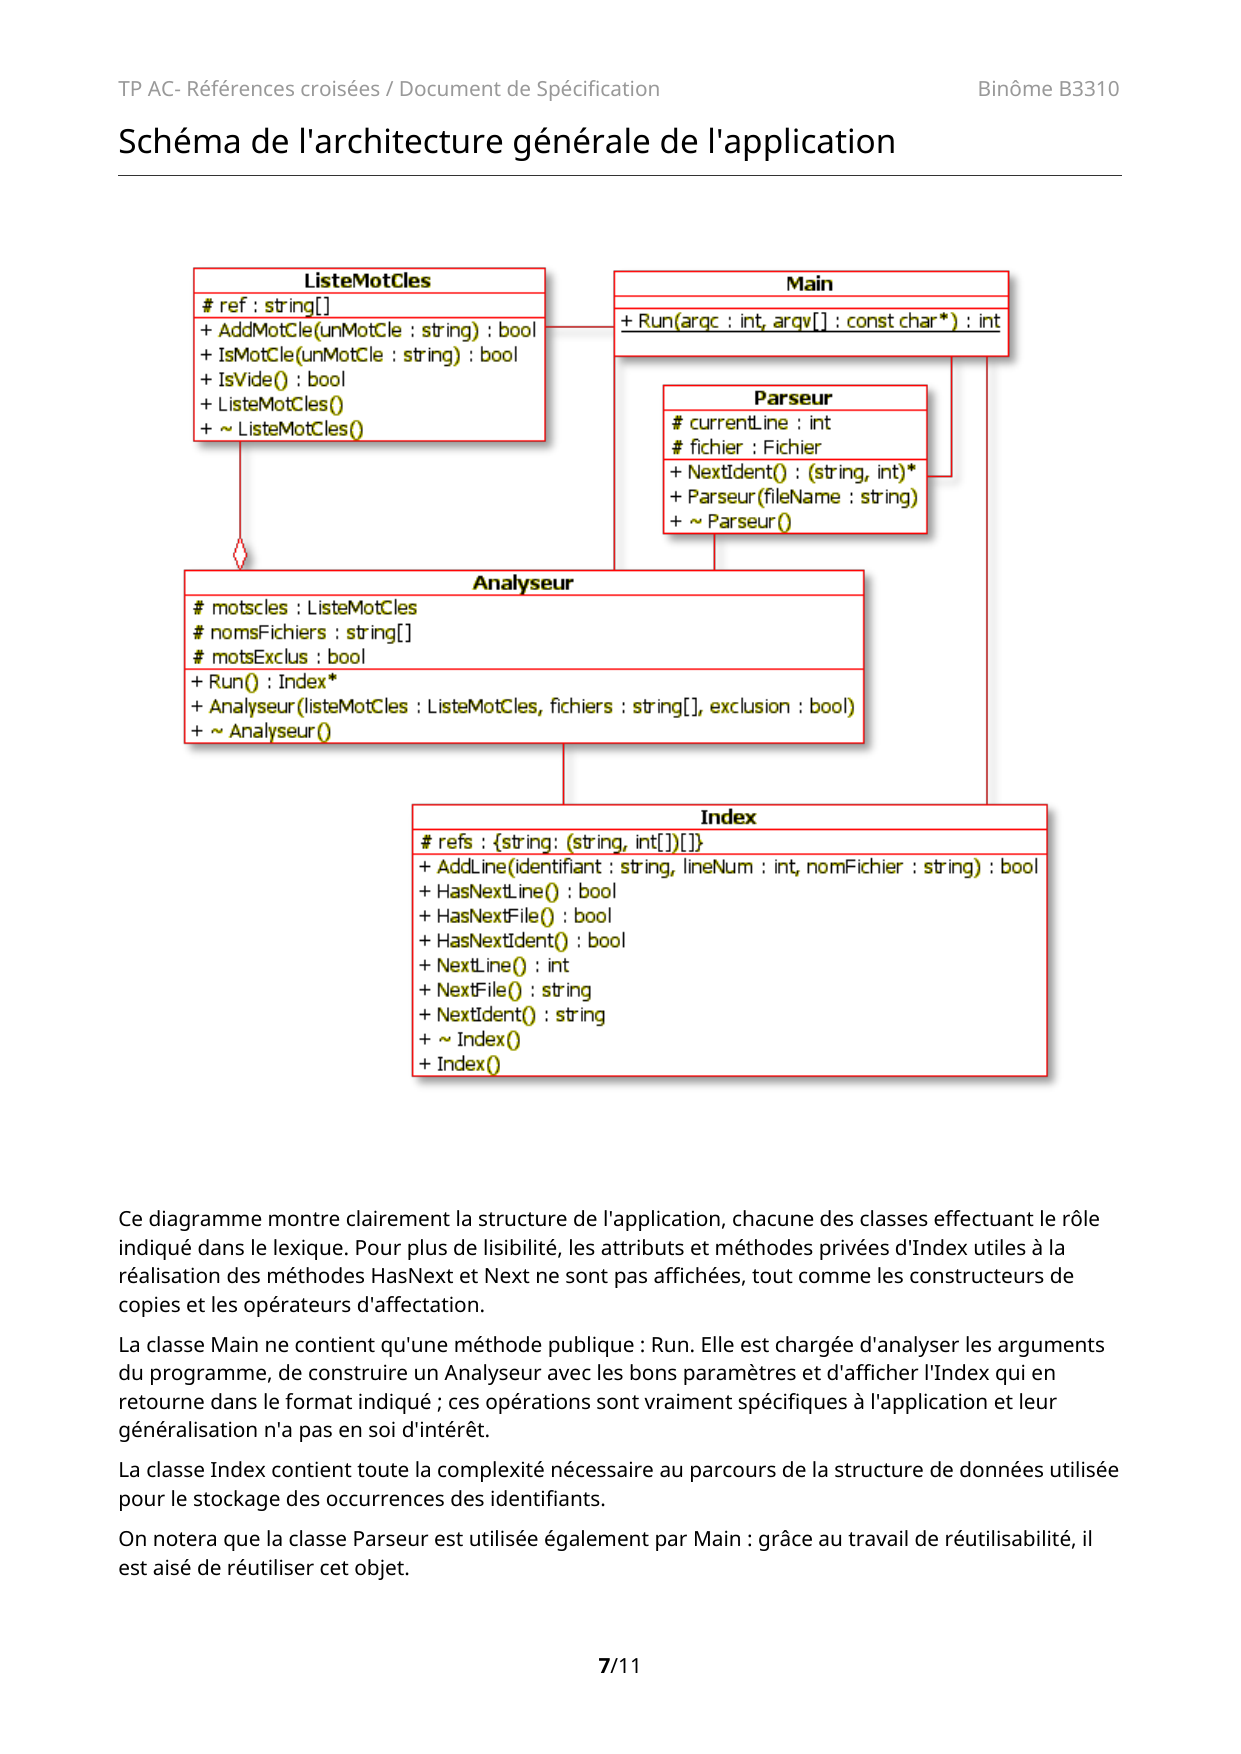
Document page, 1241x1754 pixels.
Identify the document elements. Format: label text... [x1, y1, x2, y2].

text Ce diagramme montre clairement la structure de l'application, chacune des classes effectuant le rôle indiqué dans le lexique. Pour plus de lisibilité, les attributs et méthodes privées d'Index utiles à la réalisation des méthodes HasNext et Next ne sont pas affichées, tout comme les constructeurs de copies et les opérateurs d'affectation. [118, 1204, 1122, 1318]
picture [118, 200, 1122, 1165]
subtitle Schéma de l'architecture générale de l'application [118, 118, 1122, 175]
text La classe Main ne contient qu'une méthode publique : Run. Elle est chargée d'analyser les arguments du programme, de construire un Analyseur avec les bons paramètres et d'afficher l'Index qui en retourne dans le format indiqué ; ces opérations sont vraiment spécifiques à l'application et leur généralisation n'a pas en soi d'intérêt. [118, 1330, 1122, 1444]
text On notera que la classe Parseur est utilisée également par Main : grâce au travail de réutilisabilité, il est aisé de réutiliser cet objet. [118, 1524, 1122, 1581]
text La classe Index contient toute la complexité nécessaire au parcours de la structure de données utilisée pour le stockage des occurrences des identifiants. [118, 1456, 1122, 1512]
